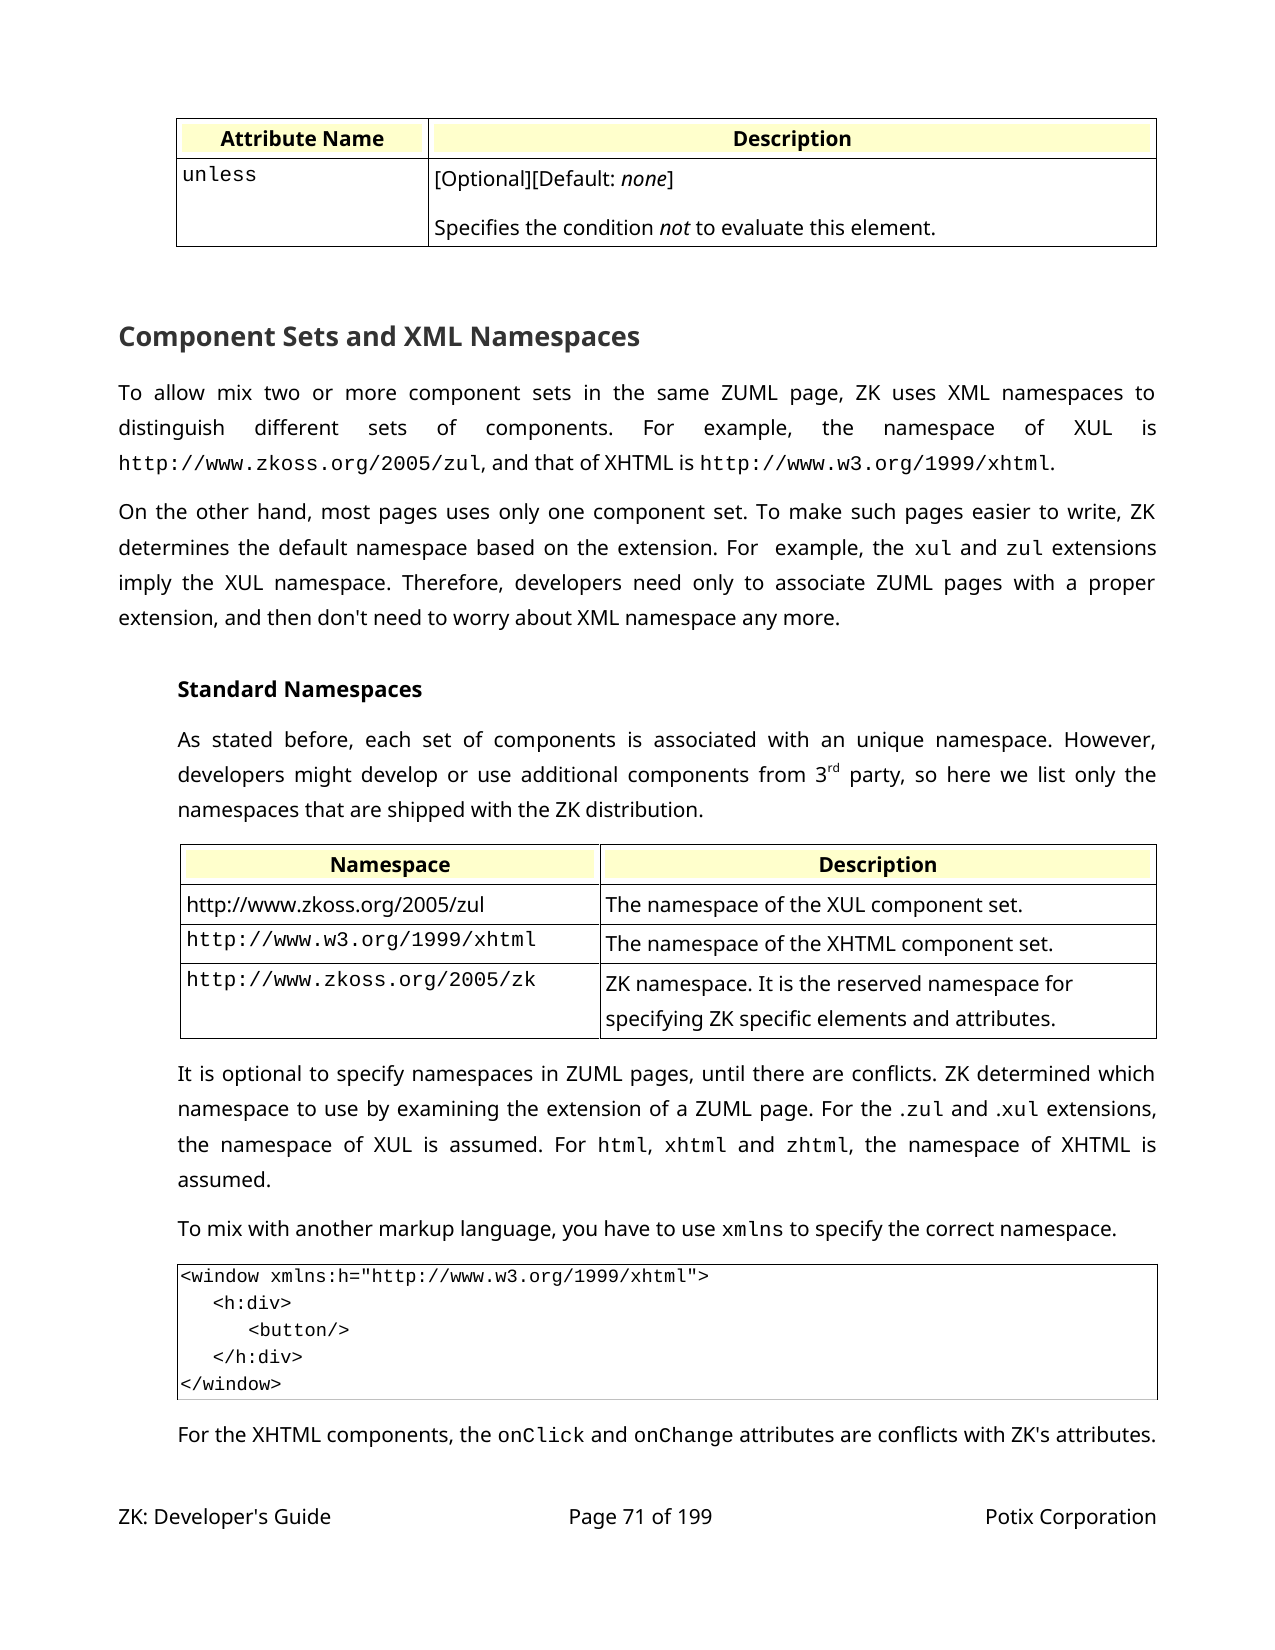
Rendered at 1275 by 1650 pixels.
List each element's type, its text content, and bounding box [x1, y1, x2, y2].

table_cell unless [177, 159, 428, 246]
text </h:div> [178, 1345, 1157, 1369]
table_cell http://www.w3.org/1999/xhtml [181, 925, 599, 963]
table_header Description [429, 119, 1156, 158]
table_header Description [601, 845, 1156, 884]
subtitle Component Sets and XML Namespaces [118, 317, 1157, 354]
text To mix with another markup language, you have to use xmlns to specify the correct namespace. [177, 1214, 1157, 1243]
text <h:div> [178, 1291, 1157, 1315]
table_cell The namespace of the XHTML component set. [601, 925, 1156, 963]
text To allow mix two or more component sets in the same ZUML page, ZK uses XML namespaces to distinguish different sets of components. For example, the namespace of XUL is http://www.zkoss.org/2005/zul, and that of XHTML is http://www.w3.org/1999/xhtml. [118, 378, 1157, 477]
table_cell The namespace of the XUL component set. [601, 885, 1156, 924]
text <button/> [178, 1318, 1157, 1342]
text As stated before, each set of components is associated with an unique namespace. However, developers might develop or use additional components from 3rd party, so here we list only the namespaces that are shipped with the ZK distribution. [177, 725, 1157, 823]
table_header Attribute Name [177, 119, 428, 158]
text On the other hand, most pages uses only one component set. To make such pages easier to write, ZK determines the default namespace based on the extension. For example, the xul and zul extensions imply the XUL namespace. Therefore, developers need only to associate ZUML pages with a proper extension, and then don't need to worry about XML namespace any more. [118, 497, 1157, 632]
text For the XHTML components, the onClick and onChange attributes are conflicts with ZK's attributes. [177, 1420, 1157, 1449]
text </window> [178, 1372, 1157, 1399]
text It is optional to specify namespaces in ZUML pages, until there are conflicts. ZK determined which namespace to use by examining the extension of a ZUML page. For the .zul and .xul extensions, the namespace of XUL is assumed. For html, xhtml and zhtml, the namespace of XHTML is assumed. [177, 1059, 1157, 1194]
table_header Namespace [181, 845, 599, 884]
table_cell ZK namespace. It is the reserved namespace for specifying ZK specific elements and attributes. [601, 964, 1156, 1038]
subtitle Standard Namespaces [177, 674, 1157, 704]
text <window xmlns:h="http://www.w3.org/1999/xhtml"> [178, 1265, 1157, 1288]
table_cell http://www.zkoss.org/2005/zk [181, 964, 599, 1038]
table_cell [Optional][Default: none] Specifies the condition not to evaluate this element. [429, 159, 1156, 246]
table_cell http://www.zkoss.org/2005/zul [181, 885, 599, 924]
